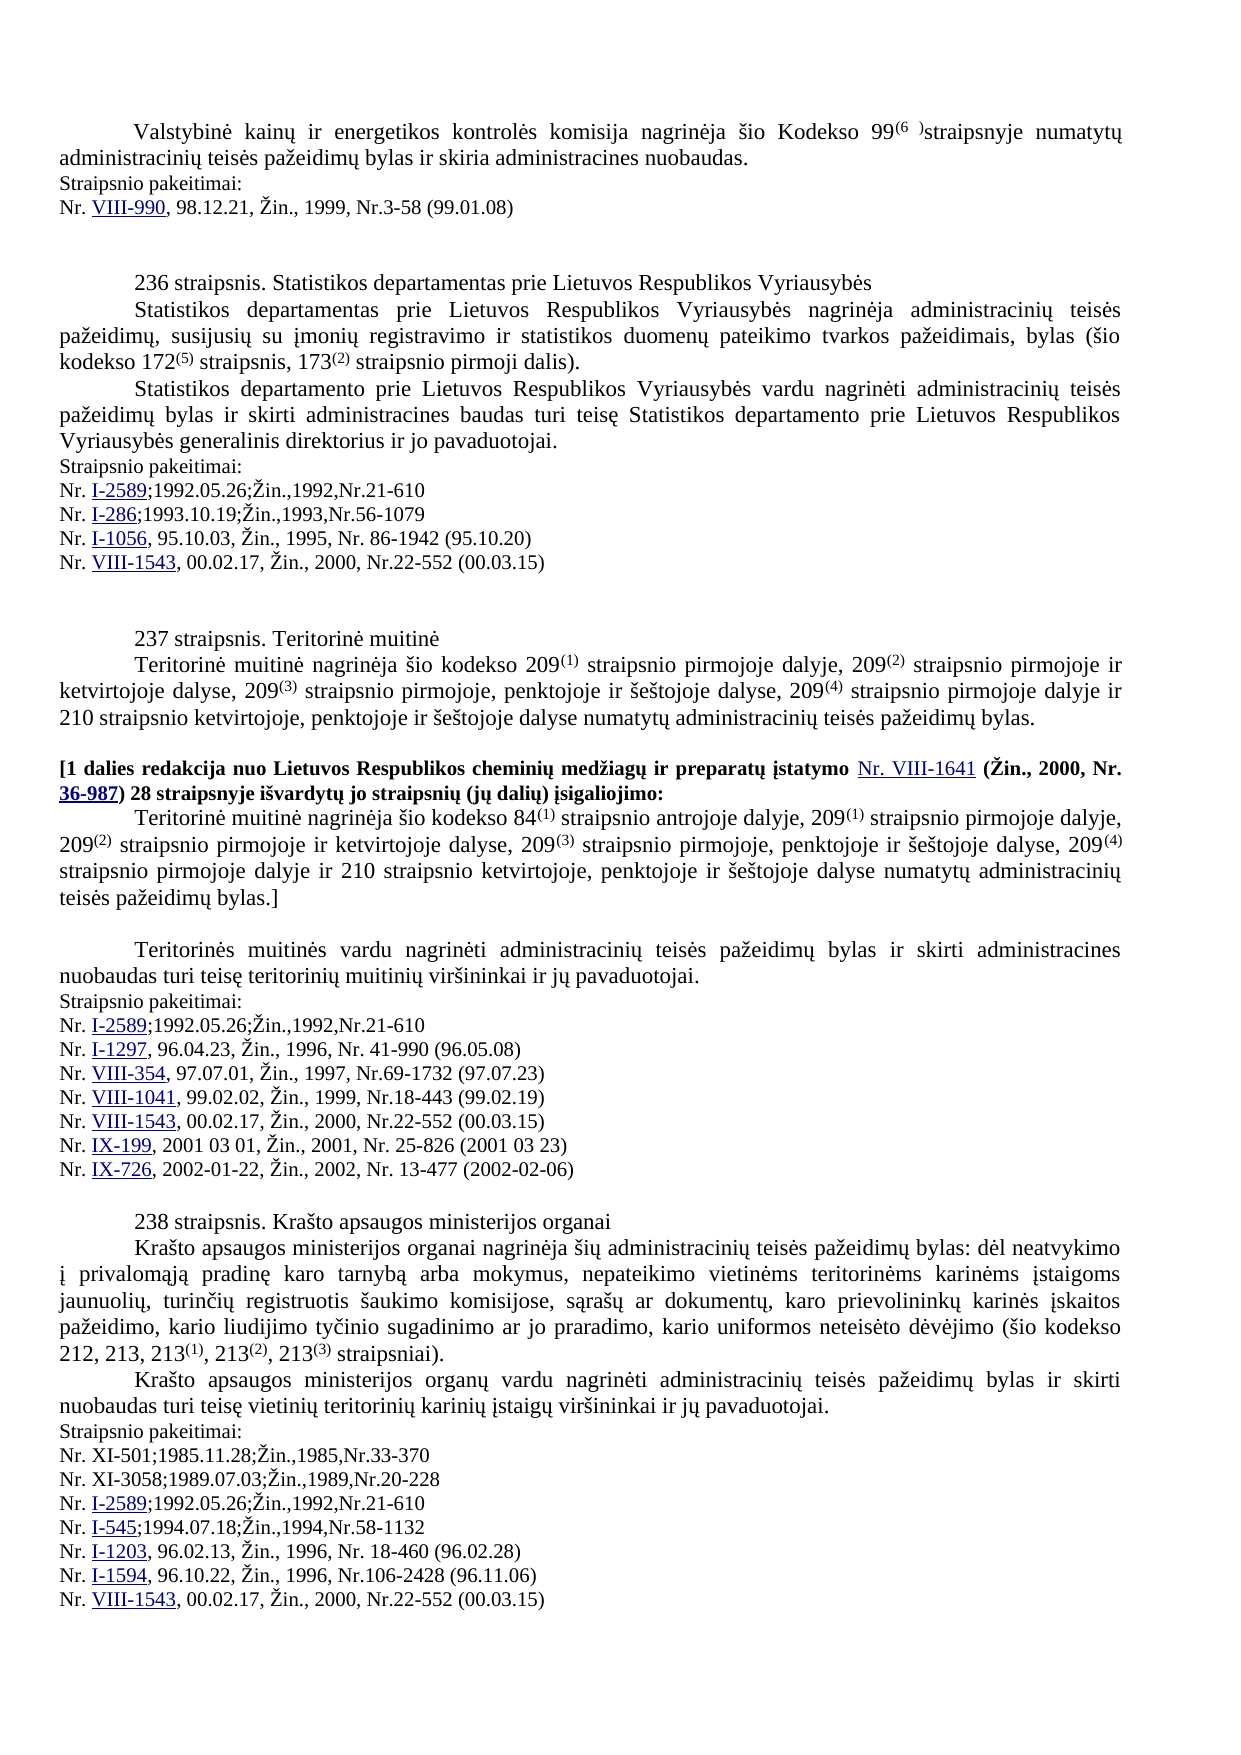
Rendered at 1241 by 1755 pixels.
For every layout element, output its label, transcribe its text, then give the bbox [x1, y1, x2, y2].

text Nr. VIII-1543, 00.02.17, Žin., 2000, Nr.22-552 (00.03.15) [59, 550, 1122, 574]
text Valstybinė kainų ir energetikos kontrolės komisija nagrinėja šio Kodekso 99(6 )straipsnyje numatytų administracinių teisės pažeidimų bylas ir skiria administracines nuobaudas. [59, 118, 1122, 171]
text Teritorinė muitinė nagrinėja šio kodekso 84(1) straipsnio antrojoje dalyje, 209(1) straipsnio pirmojoje dalyje, 209(2) straipsnio pirmojoje ir ketvirtojoje dalyse, 209(3) straipsnio pirmojoje, penktojoje ir šeštojoje dalyse, 209(4) straipsnio pirmojoje dalyje ir 210 straipsnio ketvirtojoje, penktojoje ir šeštojoje dalyse numatytų administracinių teisės pažeidimų bylas.] [59, 804, 1122, 910]
text Nr. I-2589;1992.05.26;Žin.,1992,Nr.21-610 [59, 1491, 1122, 1515]
text Statistikos departamento prie Lietuvos Respublikos Vyriausybės vardu nagrinėti administracinių teisės pažeidimų bylas ir skirti administracines baudas turi teisę Statistikos departamento prie Lietuvos Respublikos Vyriausybės generalinis direktorius ir jo pavaduotojai. [59, 375, 1122, 454]
text Nr. VIII-990, 98.12.21, Žin., 1999, Nr.3-58 (99.01.08) [59, 195, 1122, 219]
text 238 straipsnis. Krašto apsaugos ministerijos organai [59, 1208, 1122, 1234]
text Nr. VIII-1543, 00.02.17, Žin., 2000, Nr.22-552 (00.03.15) [59, 1587, 1122, 1611]
text 236 straipsnis. Statistikos departamentas prie Lietuvos Respublikos Vyriausybės [59, 269, 1122, 296]
text Nr. IX-726, 2002-01-22, Žin., 2002, Nr. 13-477 (2002-02-06) [59, 1157, 1122, 1181]
text Nr. I-1203, 96.02.13, Žin., 1996, Nr. 18-460 (96.02.28) [59, 1539, 1122, 1563]
text Nr. I-1297, 96.04.23, Žin., 1996, Nr. 41-990 (96.05.08) [59, 1037, 1122, 1061]
text Straipsnio pakeitimai: [59, 1419, 1122, 1443]
text Teritorinės muitinės vardu nagrinėti administracinių teisės pažeidimų bylas ir skirti administracines nuobaudas turi teisę teritorinių muitinių viršininkai ir jų pavaduotojai. [59, 936, 1122, 989]
text Krašto apsaugos ministerijos organai nagrinėja šių administracinių teisės pažeidimų bylas: dėl neatvykimo į privalomąją pradinę karo tarnybą arba mokymus, nepateikimo vietinėms teritorinėms karinėms įstaigoms jaunuolių, turinčių registruotis šaukimo komisijose, sąrašų ar dokumentų, karo prievolininkų karinės įskaitos pažeidimo, kario liudijimo tyčinio sugadinimo ar jo praradimo, kario uniformos neteisėto dėvėjimo (šio kodekso 212, 213, 213(1), 213(2), 213(3) straipsniai). [59, 1234, 1122, 1366]
text Straipsnio pakeitimai: [59, 989, 1122, 1013]
text Nr. XI-3058;1989.07.03;Žin.,1989,Nr.20-228 [59, 1467, 1122, 1491]
text 237 straipsnis. Teritorinė muitinė [59, 624, 1122, 651]
text Nr. IX-199, 2001 03 01, Žin., 2001, Nr. 25-826 (2001 03 23) [59, 1133, 1122, 1157]
text Nr. VIII-1543, 00.02.17, Žin., 2000, Nr.22-552 (00.03.15) [59, 1109, 1122, 1133]
text Nr. I-2589;1992.05.26;Žin.,1992,Nr.21-610 [59, 478, 1122, 502]
text Straipsnio pakeitimai: [59, 171, 1122, 195]
text [1 dalies redakcija nuo Lietuvos Respublikos cheminių medžiagų ir preparatų įstatymo Nr. VIII-1641 (Žin., 2000, Nr. 36-987) 28 straipsnyje išvardytų jo straipsnių (jų dalių) įsigaliojimo: [59, 756, 1122, 804]
text Nr. VIII-354, 97.07.01, Žin., 1997, Nr.69-1732 (97.07.23) [59, 1061, 1122, 1085]
text Straipsnio pakeitimai: [59, 454, 1122, 478]
text Nr. I-545;1994.07.18;Žin.,1994,Nr.58-1132 [59, 1515, 1122, 1539]
text Nr. I-286;1993.10.19;Žin.,1993,Nr.56-1079 [59, 502, 1122, 526]
text Nr. I-1594, 96.10.22, Žin., 1996, Nr.106-2428 (96.11.06) [59, 1563, 1122, 1587]
text Nr. XI-501;1985.11.28;Žin.,1985,Nr.33-370 [59, 1443, 1122, 1467]
text Nr. VIII-1041, 99.02.02, Žin., 1999, Nr.18-443 (99.02.19) [59, 1085, 1122, 1109]
text Krašto apsaugos ministerijos organų vardu nagrinėti administracinių teisės pažeidimų bylas ir skirti nuobaudas turi teisę vietinių teritorinių karinių įstaigų viršininkai ir jų pavaduotojai. [59, 1366, 1122, 1419]
text Statistikos departamentas prie Lietuvos Respublikos Vyriausybės nagrinėja administracinių teisės pažeidimų, susijusių su įmonių registravimo ir statistikos duomenų pateikimo tvarkos pažeidimais, bylas (šio kodekso 172(5) straipsnis, 173(2) straipsnio pirmoji dalis). [59, 296, 1122, 375]
text Teritorinė muitinė nagrinėja šio kodekso 209(1) straipsnio pirmojoje dalyje, 209(2) straipsnio pirmojoje ir ketvirtojoje dalyse, 209(3) straipsnio pirmojoje, penktojoje ir šeštojoje dalyse, 209(4) straipsnio pirmojoje dalyje ir 210 straipsnio ketvirtojoje, penktojoje ir šeštojoje dalyse numatytų administracinių teisės pažeidimų bylas. [59, 651, 1122, 730]
text Nr. I-1056, 95.10.03, Žin., 1995, Nr. 86-1942 (95.10.20) [59, 526, 1122, 550]
text Nr. I-2589;1992.05.26;Žin.,1992,Nr.21-610 [59, 1013, 1122, 1037]
